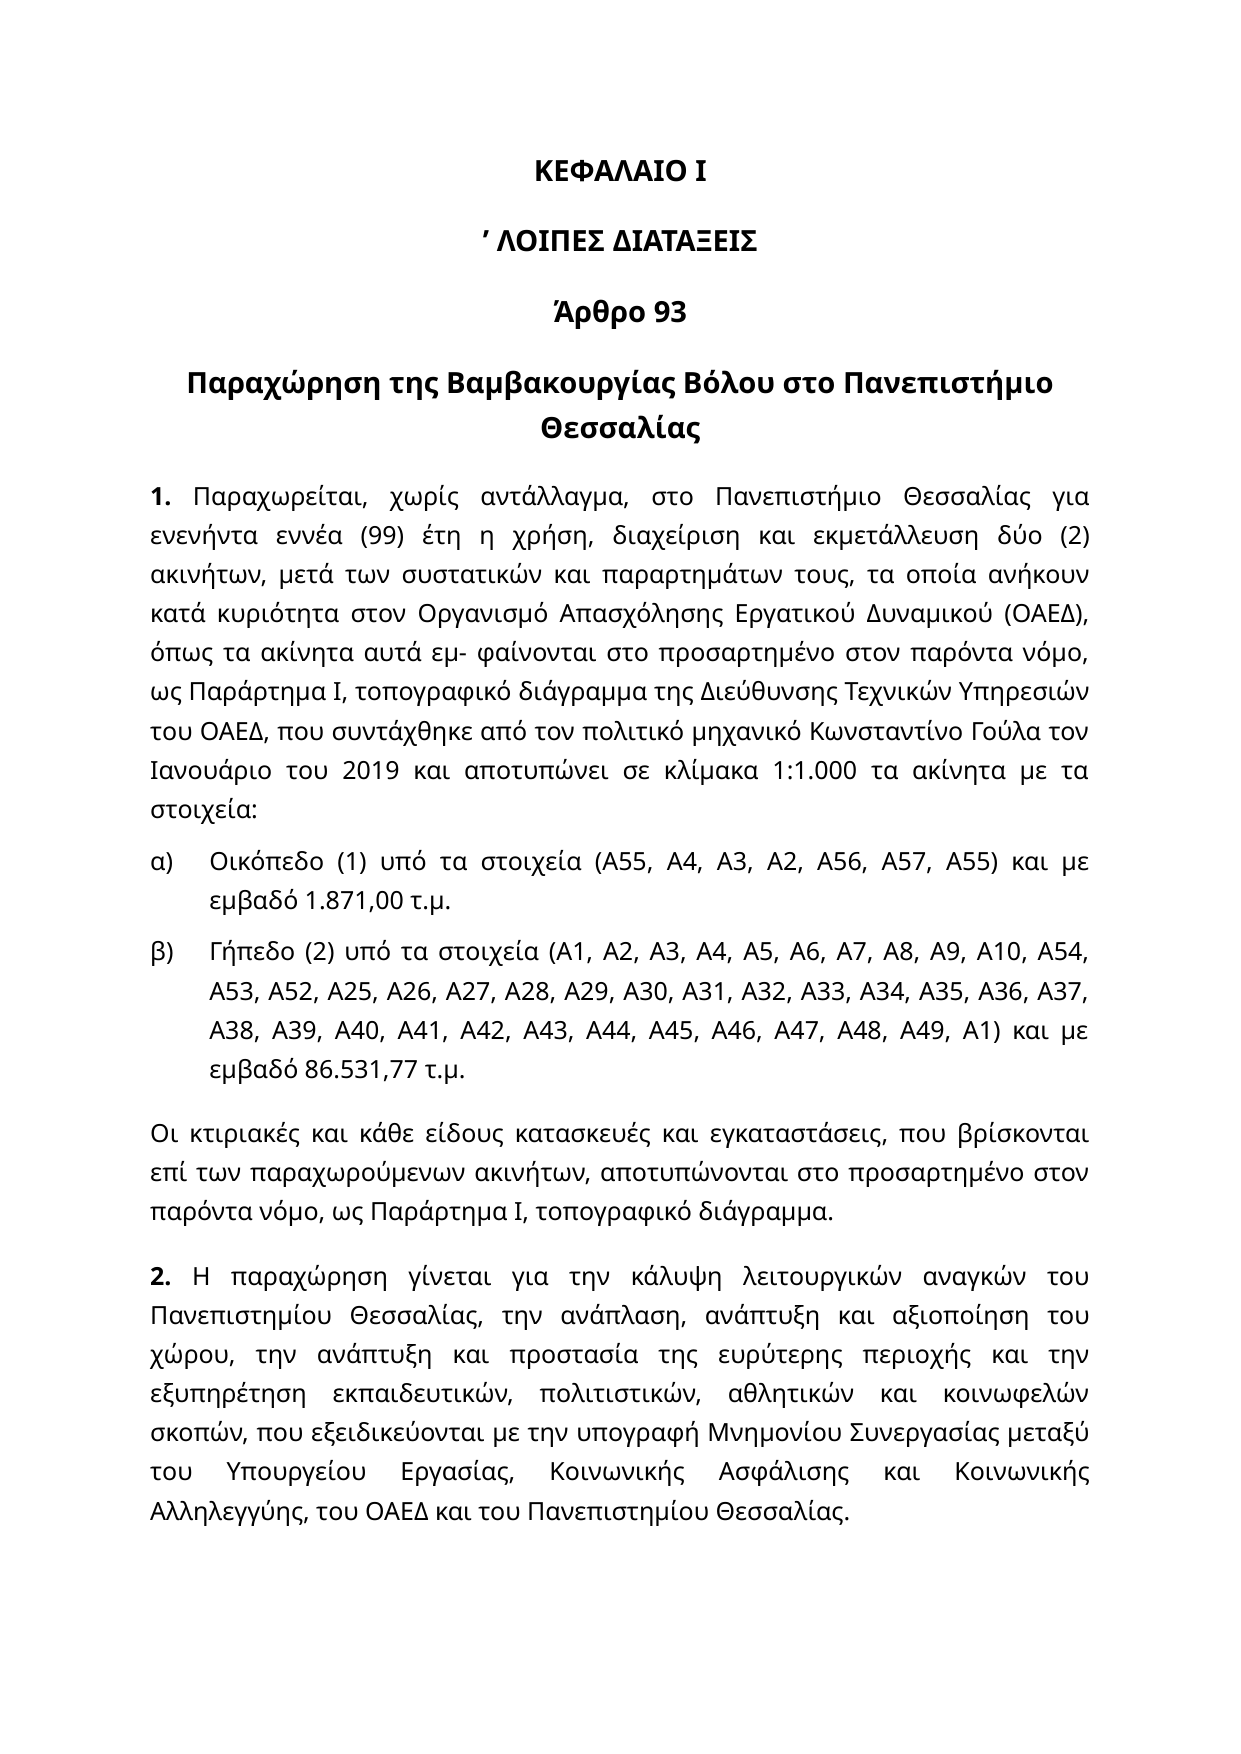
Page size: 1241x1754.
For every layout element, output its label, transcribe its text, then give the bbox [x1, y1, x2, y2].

subtitle ΚΕΦΑΛΑΙΟ Ι [150, 150, 1090, 190]
list α) Οικόπεδο (1) υπό τα στοιχεία (Α55, Α4, Α3, Α2, Α56, Α57, Α55) και με εμβαδό 1.871,00 τ.μ. [150, 843, 1090, 916]
list β) Γήπεδο (2) υπό τα στοιχεία (Α1, Α2, Α3, Α4, Α5, Α6, Α7, Α8, Α9, Α10, Α54, Α53, Α52, Α25, Α26, Α27, Α28, Α29, Α30, Α31, Α32, Α33, Α34, Α35, Α36, Α37, Α38, Α39, Α40, Α41, Α42, Α43, Α44, Α45, Α46, Α47, Α48, Α49, Α1) και με εμβαδό 86.531,77 τ.μ. [150, 934, 1090, 1086]
text Οι κτιριακές και κάθε είδους κατασκευές και εγκαταστάσεις, που βρίσκονται επί των παραχωρούμενων ακινήτων, αποτυπώνονται στο προσαρτημένο στον παρόντα νόμο, ως Παράρτημα Ι, τοπογραφικό διάγραμμα. [150, 1116, 1090, 1228]
text 1. Παραχωρείται, χωρίς αντάλλαγμα, στο Πανεπιστήμιο Θεσσαλίας για ενενήντα εννέα (99) έτη η χρήση, διαχείριση και εκμετάλλευση δύο (2) ακινήτων, μετά των συστατικών και παραρτημάτων τους, τα οποία ανήκουν κατά κυριότητα στον Οργανισμό Απασχόλησης Εργατικού Δυναμικού (ΟΑΕΔ), όπως τα ακίνητα αυτά εμ- φαίνονται στο προσαρτημένο στον παρόντα νόμο, ως Παράρτημα Ι, τοπογραφικό διάγραμμα της Διεύθυνσης Τεχνικών Υπηρεσιών του ΟΑΕΔ, που συντάχθηκε από τον πολιτικό μηχανικό Κωνσταντίνο Γούλα τον Ιανουάριο του 2019 και αποτυπώνει σε κλίμακα 1:1.000 τα ακίνητα με τα στοιχεία: [150, 478, 1090, 826]
text 2. Η παραχώρηση γίνεται για την κάλυψη λειτουργικών αναγκών του Πανεπιστημίου Θεσσαλίας, την ανάπλαση, ανάπτυξη και αξιοποίηση του χώρου, την ανάπτυξη και προστασία της ευρύτερης περιοχής και την εξυπηρέτηση εκπαιδευτικών, πολιτιστικών, αθλητικών και κοινωφελών σκοπών, που εξειδικεύονται με την υπογραφή Μνημονίου Συνεργασίας μεταξύ του Υπουργείου Εργασίας, Κοινωνικής Ασφάλισης και Κοινωνικής Αλληλεγγύης, του ΟΑΕΔ και του Πανεπιστημίου Θεσσαλίας. [150, 1258, 1090, 1527]
subtitle Παραχώρηση της Βαμβακουργίας Βόλου στο Πανεπιστήμιο Θεσσαλίας [150, 362, 1090, 447]
subtitle Άρθρο 93 [150, 291, 1090, 331]
subtitle ’ ΛΟΙΠΕΣ ΔΙΑΤΑΞΕΙΣ [150, 221, 1090, 260]
